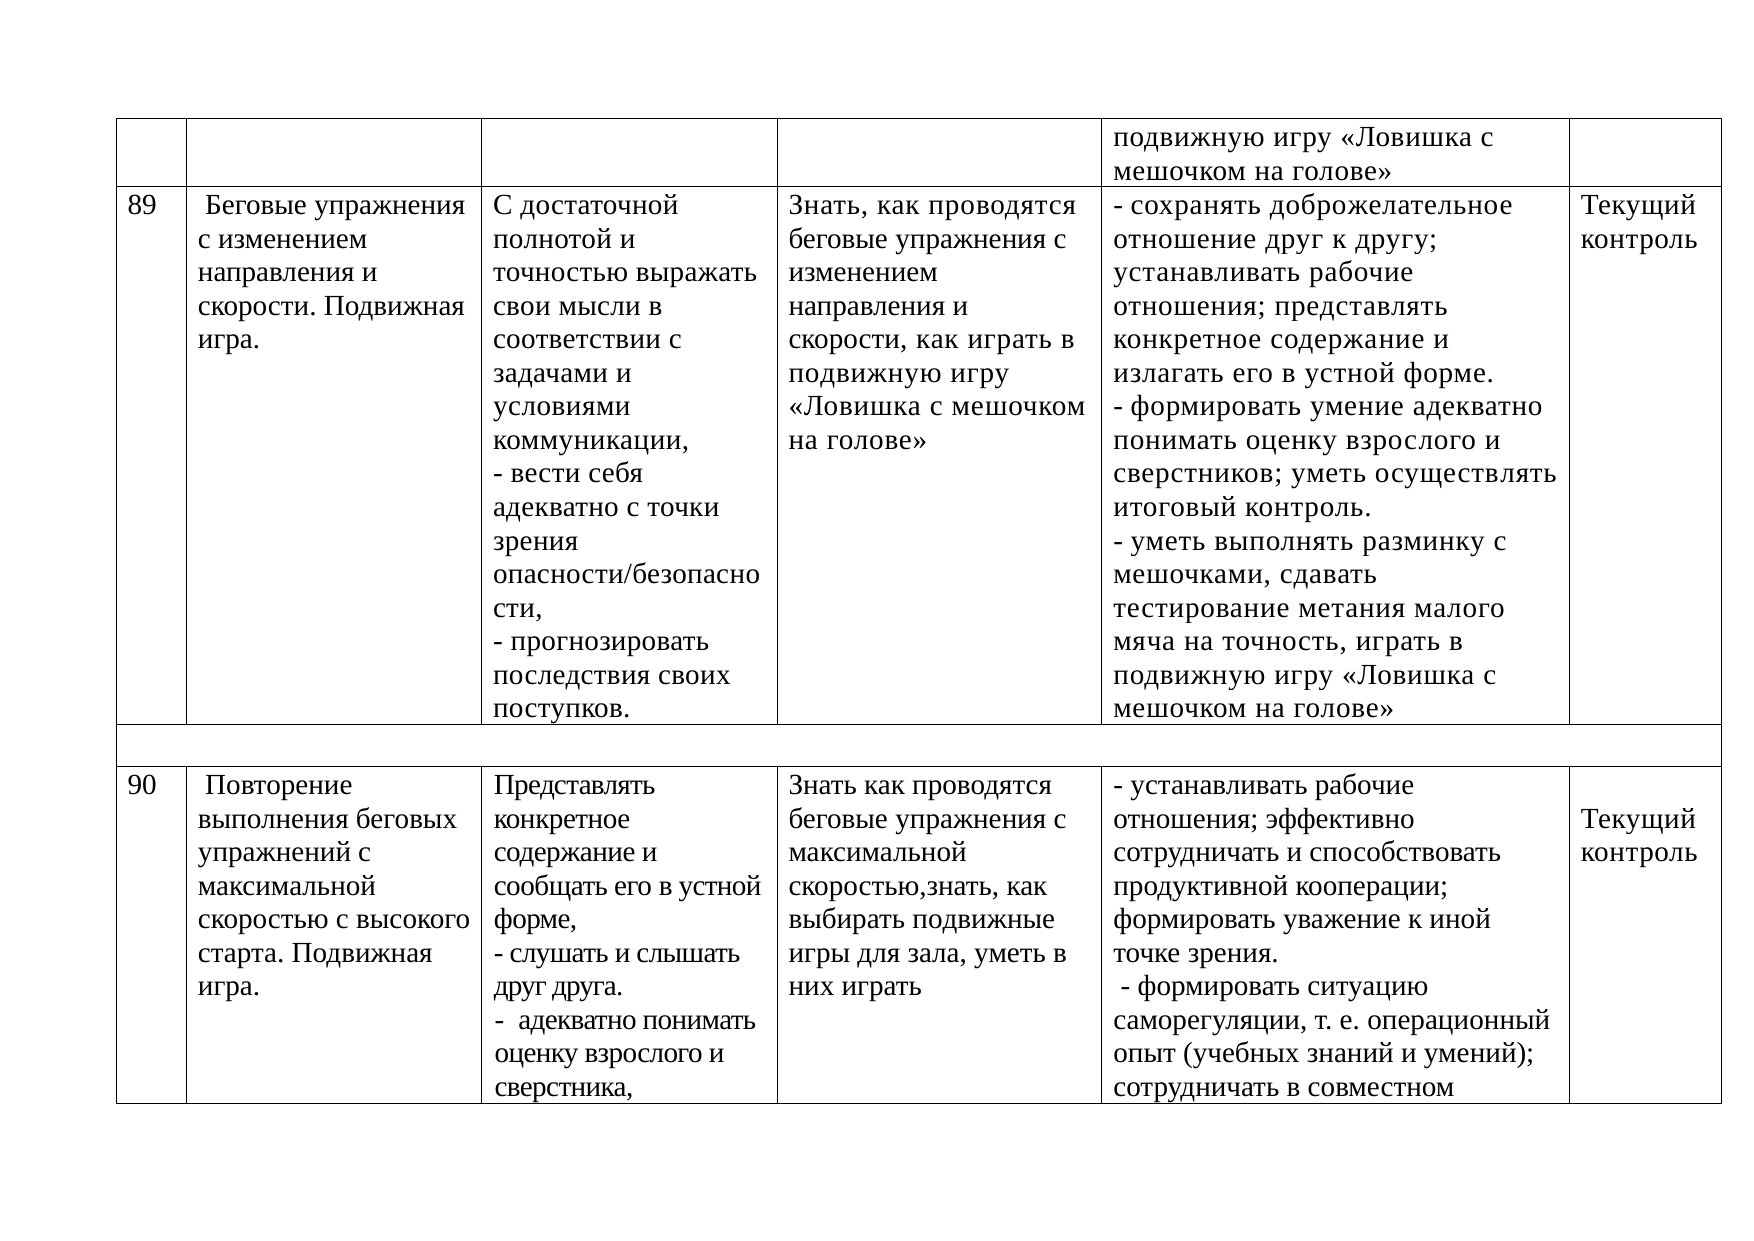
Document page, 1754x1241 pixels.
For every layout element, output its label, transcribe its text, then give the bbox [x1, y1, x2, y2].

table_cell подвижную игру «Ловишка с мешочком на голове» [1102, 119, 1569, 186]
table_cell Текущий контроль [1570, 767, 1721, 1103]
table_cell [187, 119, 481, 186]
table_cell Текущий контроль [1570, 187, 1721, 724]
table_cell С достаточной полнотой и точностью выражать свои мысли в соответствии с задачами и условиями коммуникации, - вести себя адекватно с точки зрения опасности/безопасности, - прогнозировать последствия своих поступков. [482, 187, 777, 724]
table_cell 90 [117, 767, 186, 1103]
table_cell [778, 119, 1101, 186]
table_cell - устанавливать рабочие отношения; эффективно сотрудничать и способствовать продуктивной кооперации; формиро­вать уважение к иной точке зрения. - формировать ситуа­цию саморегуляции, т. е. операци­онный опыт (учебных знаний и уме­ний); сотрудничать в совместном [1102, 767, 1569, 1103]
table_cell [1570, 119, 1721, 186]
table_cell Повторение выполнения беговых упражнений с максимальной скоростью с высокого старта. Подвижная игра. [187, 767, 481, 1103]
table_cell - сохранять добро­желательное отношение друг к другу; устанавливать рабочие отношения; представлять конкретное содержа­ние и излагать его в устной форме. - формировать умение адекватно понимать оценку взрос­лого и сверстников; уметь осуществ­лять итоговый контроль. - уметь выполнять разминку с мешочками, сдавать тестирование метания малого мяча на точность, играть в подвижную игру «Ловишка с мешочком на голове» [1102, 187, 1569, 724]
table_cell [117, 119, 186, 186]
table_cell [117, 725, 1721, 766]
table_cell Знать, как про­водятся беговые упражнения с изменением направления и скорости, как играть в по­движную игру «Ловишка с ме­шочком на голове» [778, 187, 1101, 724]
table_cell 89 [117, 187, 186, 724]
table_cell Знать как проводятся беговые упражнения с максимальной скоростью,знать, как выбирать по­движные игры для зала, уметь в них играть [778, 767, 1101, 1103]
table_cell [482, 119, 777, 186]
table_cell Беговые упражнения с изменением направления и скорости. Подвижная игра. [187, 187, 481, 724]
